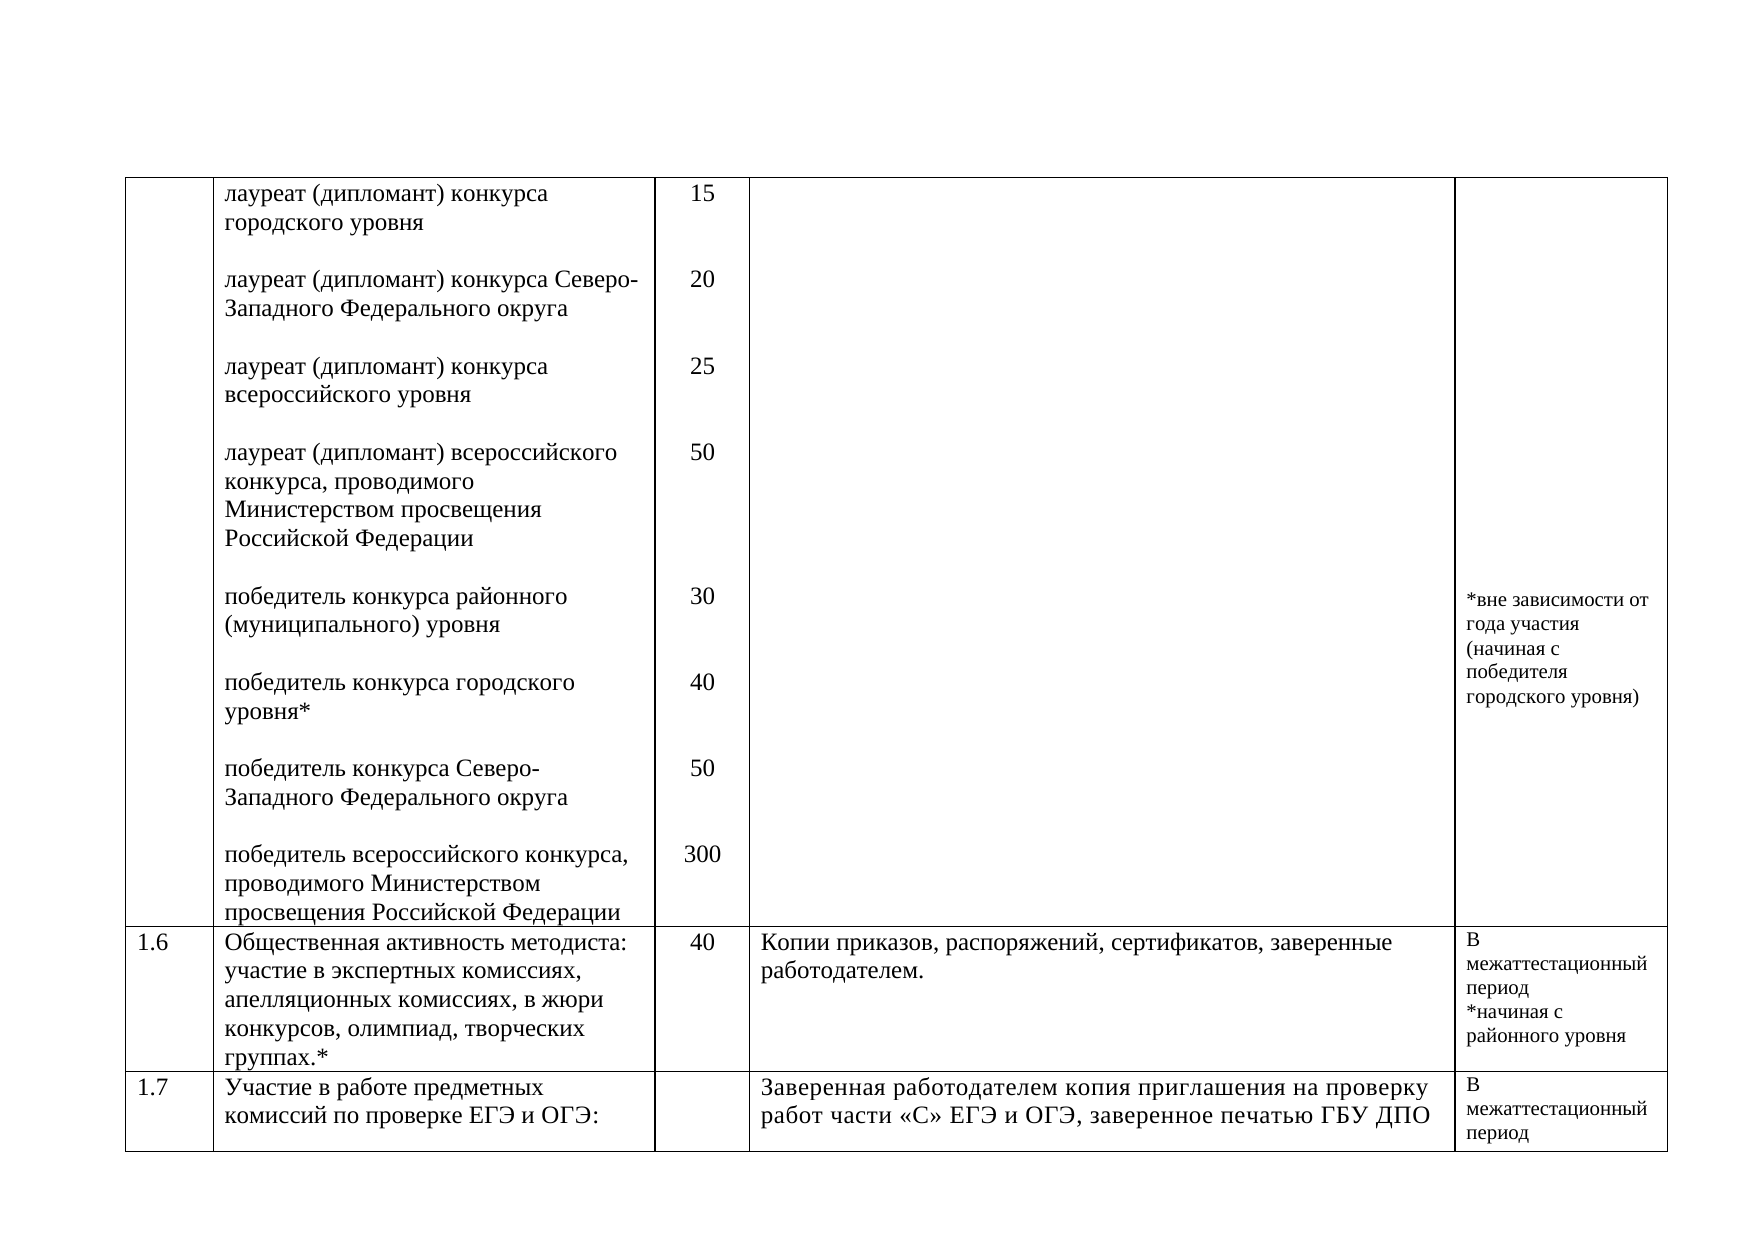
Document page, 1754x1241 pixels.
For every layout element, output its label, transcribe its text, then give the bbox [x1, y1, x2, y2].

table_cell Копии приказов, распоряжений, сертификатов, заверенные работодателем. [750, 927, 1454, 1071]
table_cell Общественная активность методиста: участие в экспертных комиссиях, апелляционных комиссиях, в жюри конкурсов, олимпиад, творческих группах.* [214, 927, 654, 1071]
table_cell 40 [656, 927, 749, 1071]
table_cell 15 20 25 50 30 40 50 300 [656, 178, 749, 926]
table_cell [656, 1072, 749, 1151]
table_cell 1.6 [126, 927, 213, 1071]
table_cell Заверенная работодателем копия приглашения на проверку работ части «С» ЕГЭ и ОГЭ, заверенное печатью ГБУ ДПО [750, 1072, 1454, 1151]
table_cell Участие в работе предметных комиссий по проверке ЕГЭ и ОГЭ: [214, 1072, 654, 1151]
table_cell [750, 178, 1454, 926]
table_cell В межаттестационный период *начиная с районного уровня [1456, 927, 1667, 1071]
table_cell *вне зависимости от года участия (начиная с победителя городского уровня) [1456, 178, 1667, 926]
table_cell 1.7 [126, 1072, 213, 1151]
table_cell [126, 178, 213, 926]
table_cell лауреат (дипломант) конкурса городского уровня лауреат (дипломант) конкурса Северо-Западного Федерального округа лауреат (дипломант) конкурса всероссийского уровня лауреат (дипломант) всероссийского конкурса, проводимого Министерством просвещения Российской Федерации победитель конкурса районного (муниципального) уровня победитель конкурса городского уровня* победитель конкурса Северо-Западного Федерального округа победитель всероссийского конкурса, проводимого Министерством просвещения Российской Федерации [214, 178, 654, 926]
table_cell В межаттестационный период [1456, 1072, 1667, 1151]
